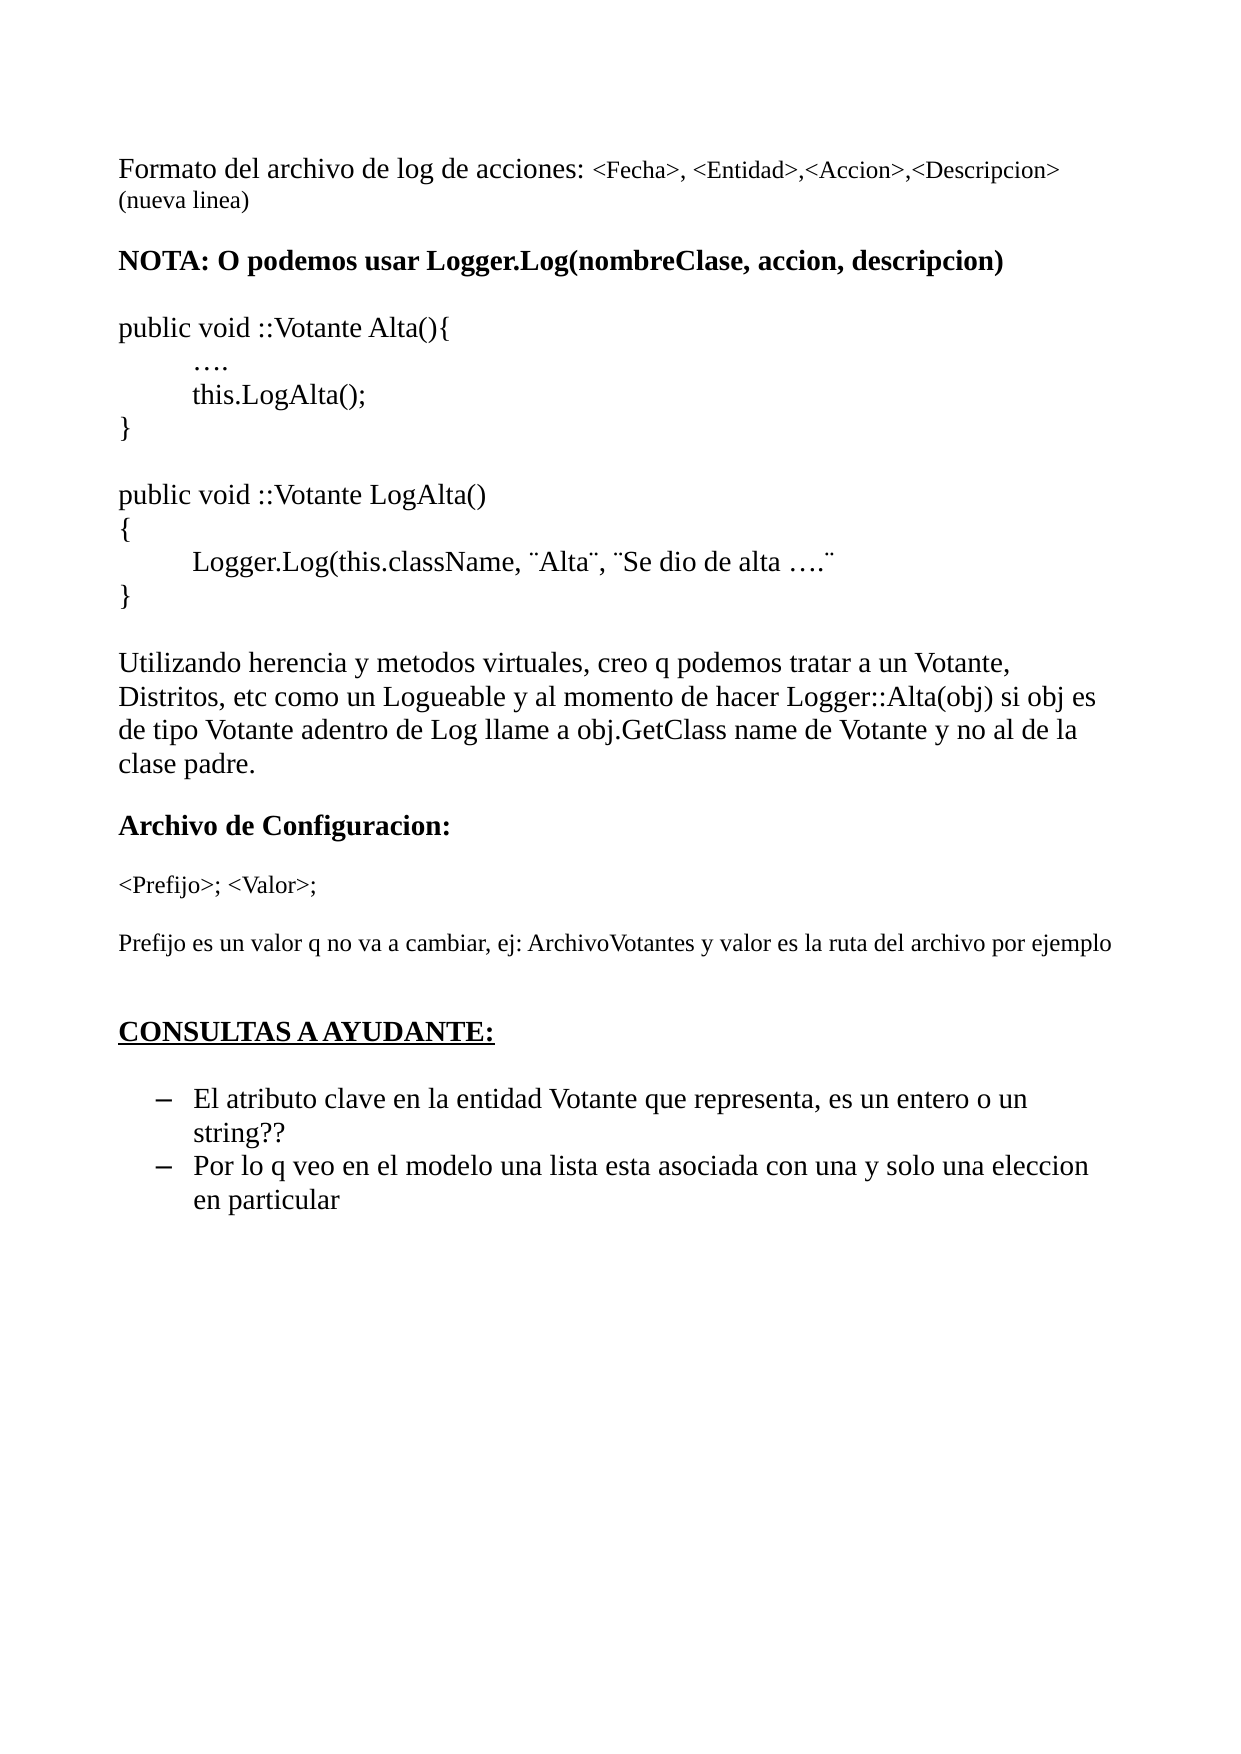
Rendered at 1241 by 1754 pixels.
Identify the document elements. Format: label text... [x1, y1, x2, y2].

text public void ::Votante Alta(){ [118, 310, 1122, 343]
text CONSULTAS A AYUDANTE: [118, 1014, 1122, 1048]
text Formato del archivo de log de acciones: <Fecha>, <Entidad>,<Accion>,<Descripcion> (nueva linea) [118, 152, 1122, 214]
text <Prefijo>; <Valor>; [118, 870, 1122, 899]
text NOTA: O podemos usar Logger.Log(nombreClase, accion, descripcion) [118, 243, 1122, 276]
list El atributo clave en la entidad Votante que representa, es un entero o un string?? [156, 1081, 1122, 1148]
text Utilizando herencia y metodos virtuales, creo q podemos tratar a un Votante, Distritos, etc como un Logueable y al momento de hacer Logger::Alta(obj) si obj es de tipo Votante adentro de Log llame a obj.GetClass name de Votante y no al de la clase padre. [118, 645, 1122, 779]
text { [118, 511, 1122, 544]
text Logger.Log(this.className, ¨Alta¨, ¨Se dio de alta ….¨ [118, 544, 1122, 578]
text Prefijo es un valor q no va a cambiar, ej: ArchivoVotantes y valor es la ruta del archivo por ejemplo [118, 928, 1122, 957]
text } [118, 578, 1122, 612]
text Archivo de Configuracion: [118, 808, 1122, 842]
text } [118, 410, 1122, 444]
text …. [118, 343, 1122, 377]
list Por lo q veo en el modelo una lista esta asociada con una y solo una eleccion en particular [156, 1148, 1122, 1216]
text this.LogAlta(); [118, 377, 1122, 410]
text public void ::Votante LogAlta() [118, 477, 1122, 511]
